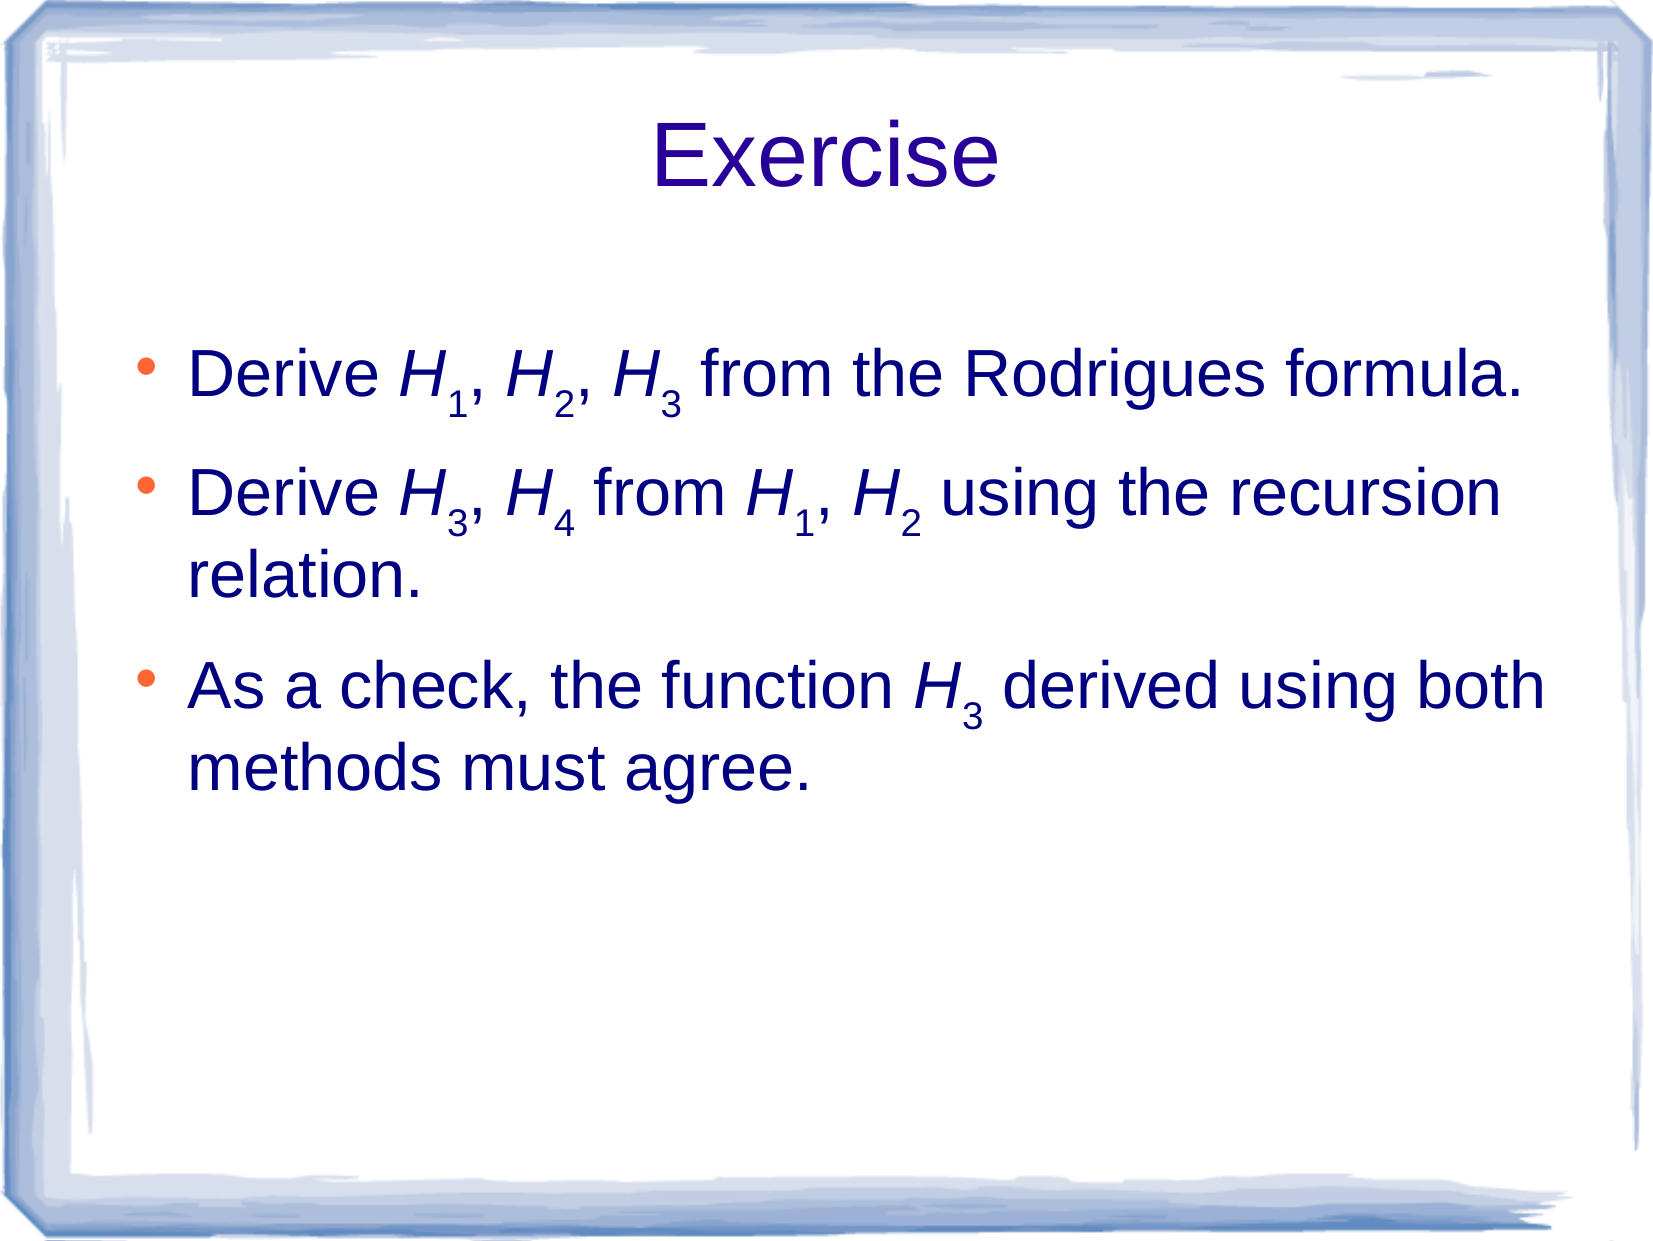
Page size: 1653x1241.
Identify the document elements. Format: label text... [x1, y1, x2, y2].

list Derive H1, H2, H3 from the Rodrigues formula. Derive H3, H4 from H1, H2 using the recursion relation. As a check, the function H3 derived using both methods must agree. [117, 324, 1571, 1144]
title Exercise [82, 49, 1571, 257]
picture [0, 0, 1653, 1241]
